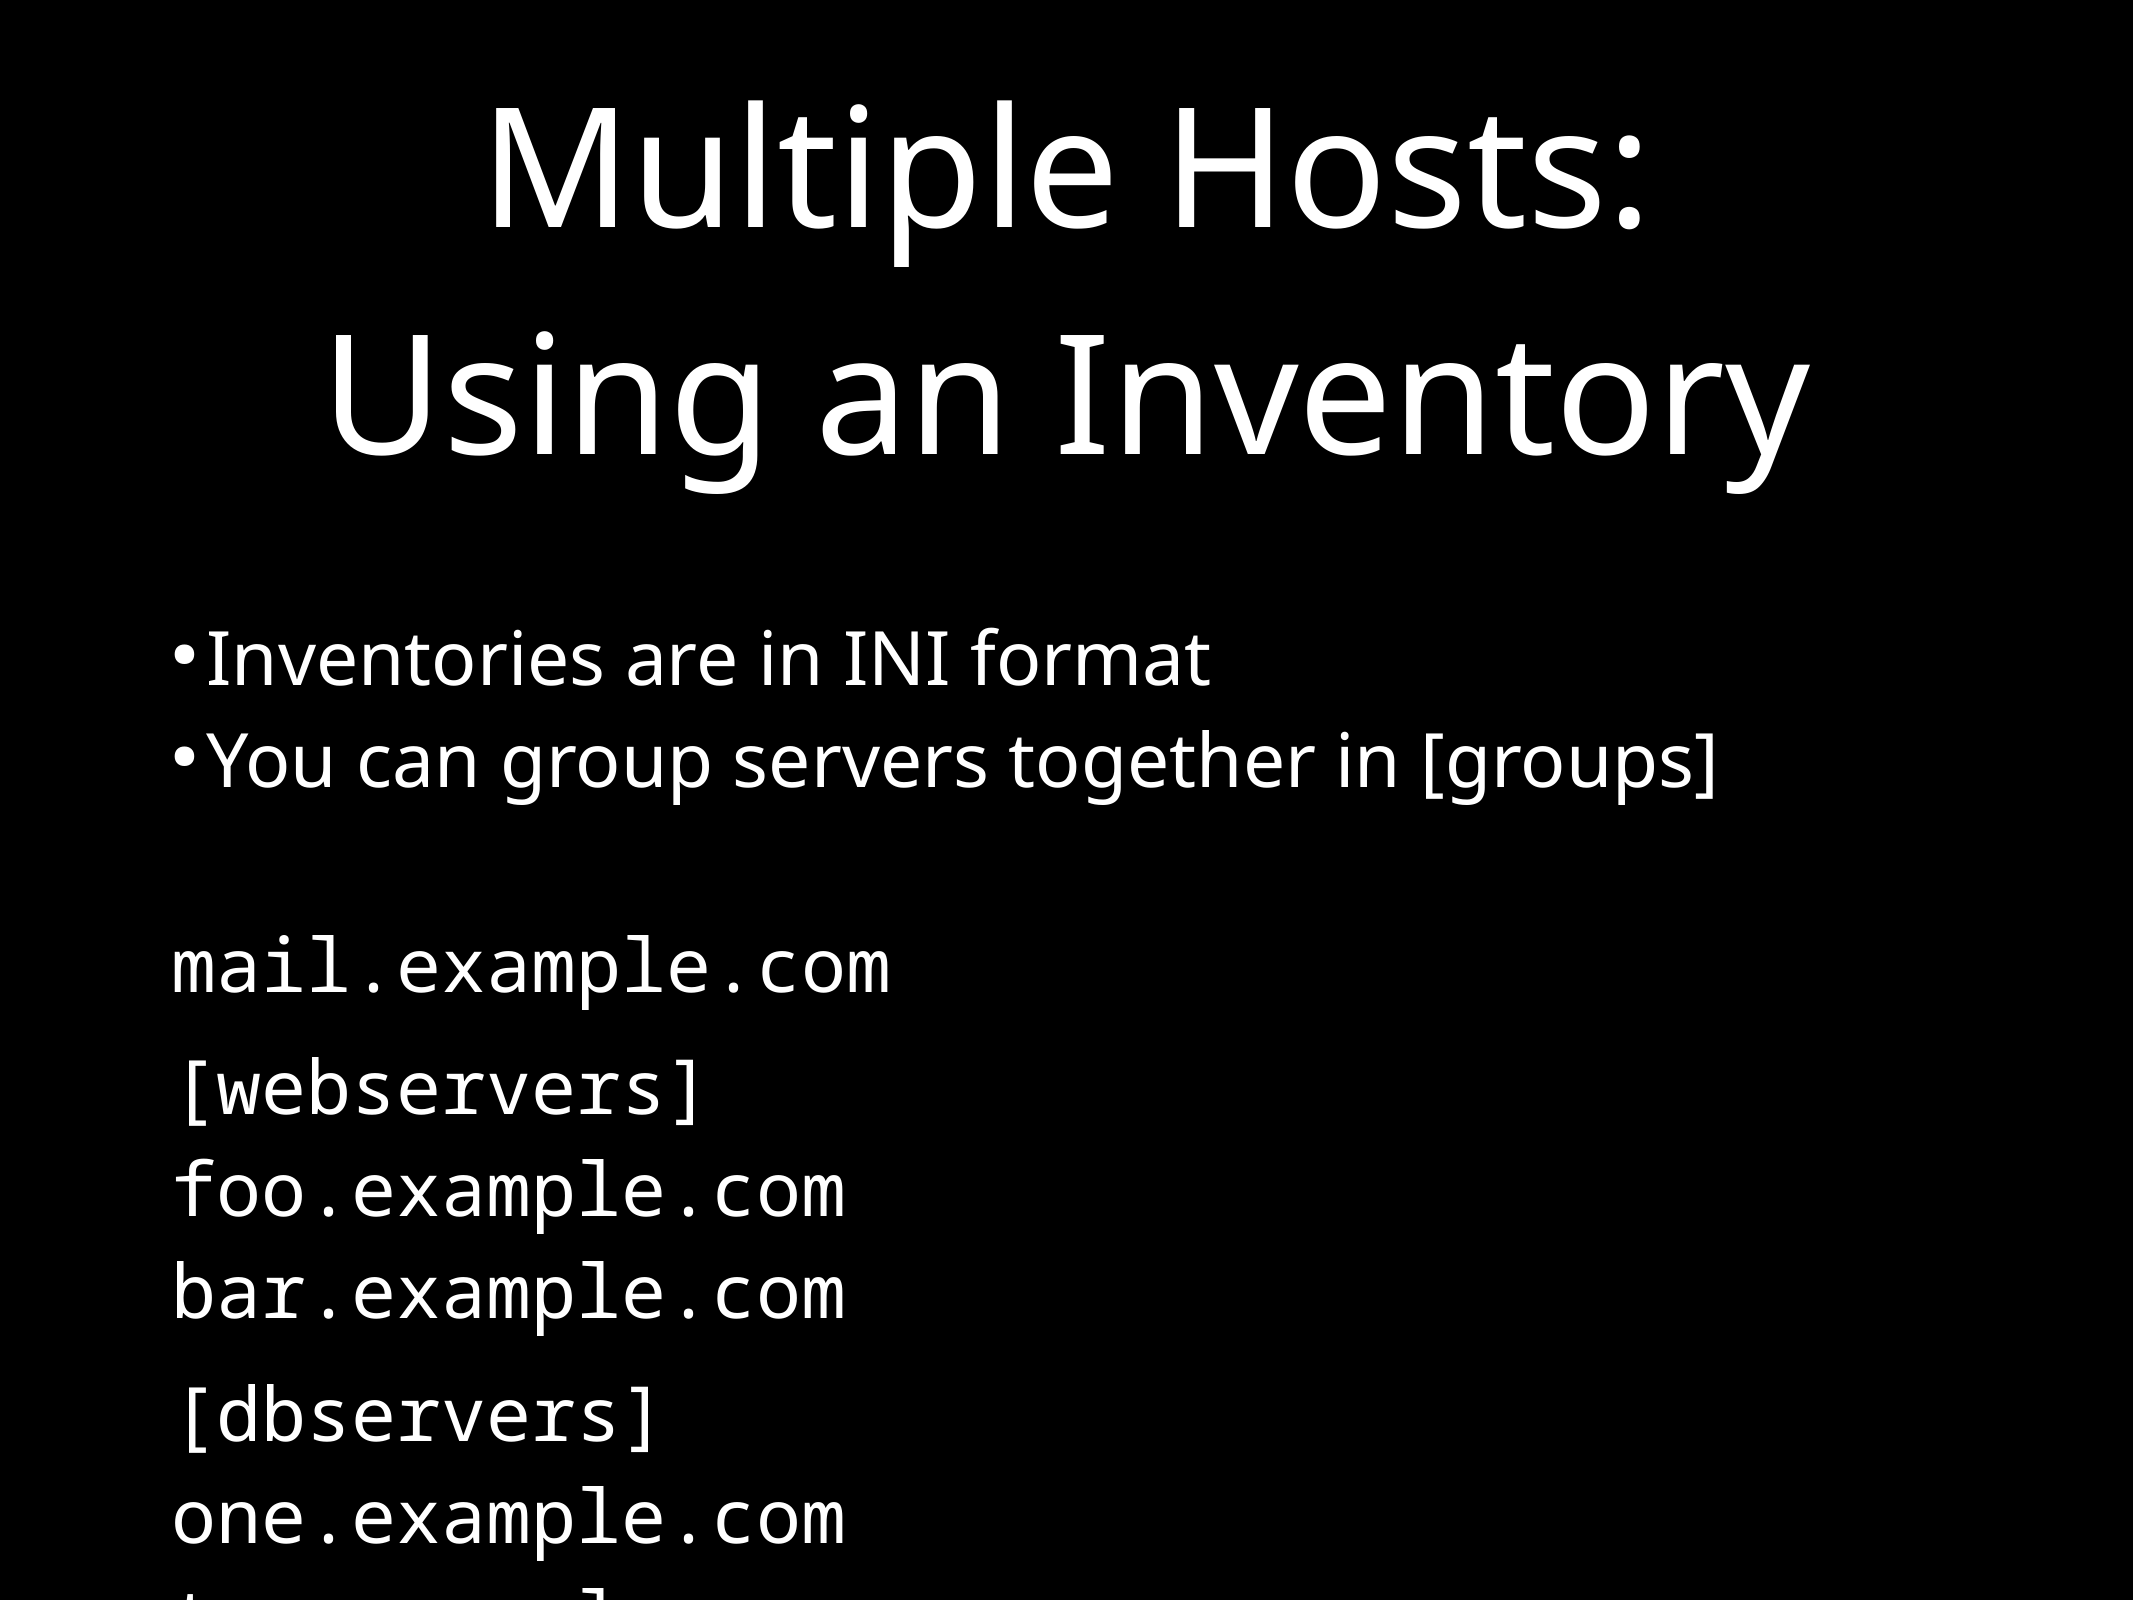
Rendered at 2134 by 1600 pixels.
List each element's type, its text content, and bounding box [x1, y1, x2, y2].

text_box Multiple Hosts: Using an Inventory Inventories are in INI format You can group servers together in [groups] mail.example.com [webservers] foo.example.com bar.example.com [dbservers] one.example.com two.example.com three.example.com [156, 41, 1978, 1551]
